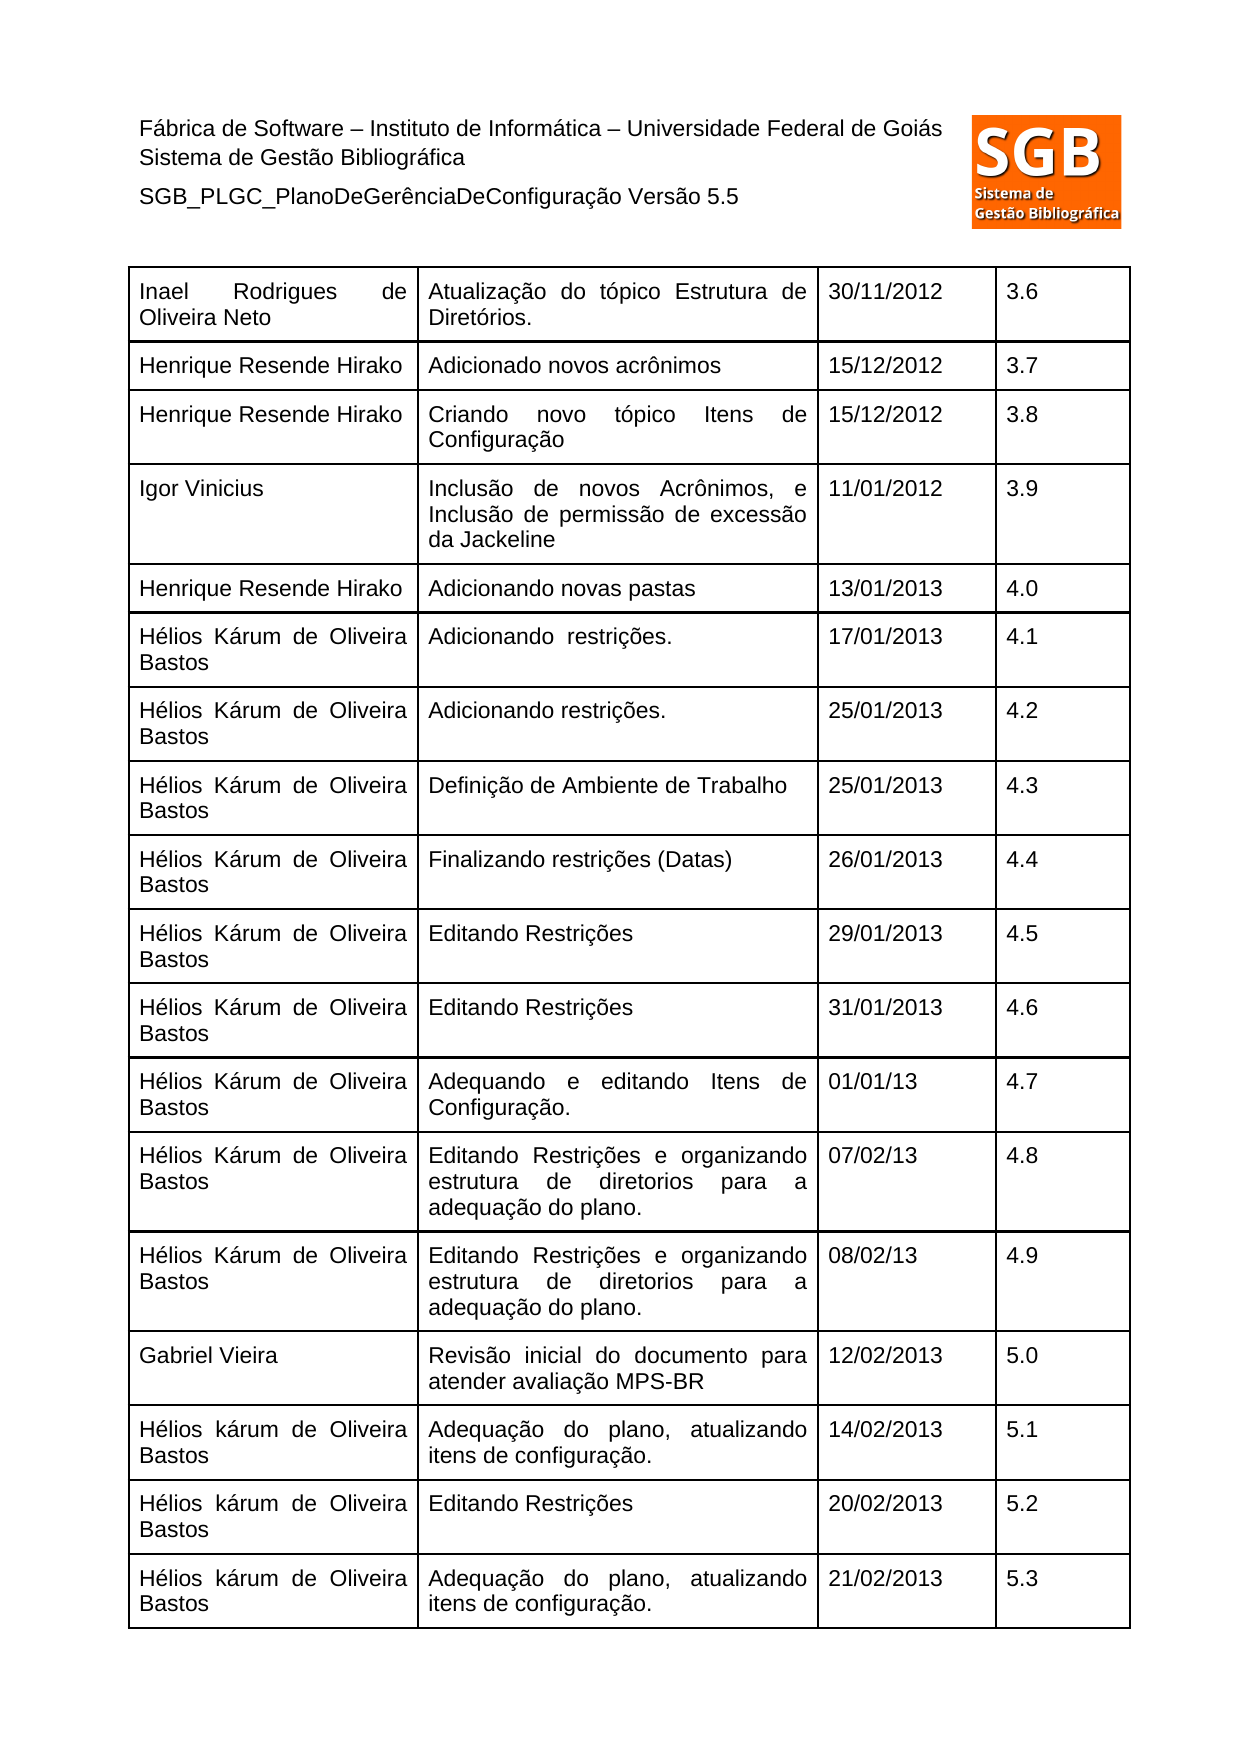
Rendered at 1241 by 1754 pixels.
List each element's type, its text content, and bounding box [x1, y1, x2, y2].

table_cell 4.8 [997, 1133, 1129, 1230]
table_cell 3.6 [997, 268, 1129, 340]
table_cell Atualização do tópico Estrutura de Diretórios. [419, 268, 817, 340]
table_cell Hélios Kárum de Oliveira Bastos [130, 614, 417, 686]
table_cell Adequando e editando Itens de Configuração. [419, 1059, 817, 1131]
table_cell 21/02/2013 [819, 1555, 995, 1627]
table_cell 17/01/2013 [819, 614, 995, 686]
table_cell 15/12/2012 [819, 343, 995, 389]
table_cell Adicionando novas pastas [419, 565, 817, 611]
table_cell 3.7 [997, 343, 1129, 389]
table_cell 14/02/2013 [819, 1406, 995, 1478]
table_cell Criando novo tópico Itens de Configuração [419, 391, 817, 463]
table_cell 25/01/2013 [819, 762, 995, 834]
table_cell Editando Restrições e organizando estrutura de diretorios para a adequação do plano. [419, 1133, 817, 1230]
table_cell 11/01/2012 [819, 465, 995, 563]
table_cell 4.1 [997, 614, 1129, 686]
table_cell 25/01/2013 [819, 688, 995, 760]
table_cell 4.3 [997, 762, 1129, 834]
table_cell Gabriel Vieira [130, 1332, 417, 1404]
table_cell 5.1 [997, 1406, 1129, 1478]
table_cell Hélios Kárum de Oliveira Bastos [130, 836, 417, 908]
table_cell 13/01/2013 [819, 565, 995, 611]
table_cell Hélios Kárum de Oliveira Bastos [130, 688, 417, 760]
table_cell Editando Restrições [419, 910, 817, 982]
table_cell 01/01/13 [819, 1059, 995, 1131]
table_cell Inael Rodrigues de Oliveira Neto [130, 268, 417, 340]
table_cell Hélios Kárum de Oliveira Bastos [130, 1233, 417, 1330]
table_cell Finalizando restrições (Datas) [419, 836, 817, 908]
table_cell 4.6 [997, 984, 1129, 1056]
table_cell Hélios Kárum de Oliveira Bastos [130, 984, 417, 1056]
table_cell Editando Restrições e organizando estrutura de diretorios para a adequação do plano. [419, 1233, 817, 1330]
table_cell 07/02/13 [819, 1133, 995, 1230]
table_cell Igor Vinicius [130, 465, 417, 563]
table_cell 4.2 [997, 688, 1129, 760]
table_cell Hélios Kárum de Oliveira Bastos [130, 1133, 417, 1230]
table_cell 4.0 [997, 565, 1129, 611]
table_cell 4.4 [997, 836, 1129, 908]
table_cell 20/02/2013 [819, 1481, 995, 1553]
table_cell Henrique Resende Hirako [130, 343, 417, 389]
table_cell Adequação do plano, atualizando itens de configuração. [419, 1406, 817, 1478]
table_cell 29/01/2013 [819, 910, 995, 982]
table_cell Hélios Kárum de Oliveira Bastos [130, 910, 417, 982]
table_cell 4.7 [997, 1059, 1129, 1131]
table_cell Inclusão de novos Acrônimos, e Inclusão de permissão de excessão da Jackeline [419, 465, 817, 563]
table_cell 3.8 [997, 391, 1129, 463]
table_cell 5.0 [997, 1332, 1129, 1404]
table_cell Henrique Resende Hirako [130, 565, 417, 611]
table_cell Editando Restrições [419, 1481, 817, 1553]
table_cell Hélios kárum de Oliveira Bastos [130, 1406, 417, 1478]
table_cell Hélios Kárum de Oliveira Bastos [130, 1059, 417, 1131]
table_cell Hélios kárum de Oliveira Bastos [130, 1555, 417, 1627]
table_cell 12/02/2013 [819, 1332, 995, 1404]
table_cell 5.2 [997, 1481, 1129, 1553]
table_cell Adicionado novos acrônimos [419, 343, 817, 389]
table_cell 4.9 [997, 1233, 1129, 1330]
table_cell 3.9 [997, 465, 1129, 563]
table_cell Henrique Resende Hirako [130, 391, 417, 463]
table_cell Adicionando restrições. [419, 614, 817, 686]
table_cell Hélios kárum de Oliveira Bastos [130, 1481, 417, 1553]
table_cell Revisão inicial do documento para atender avaliação MPS-BR [419, 1332, 817, 1404]
table_cell 30/11/2012 [819, 268, 995, 340]
table_cell Adequação do plano, atualizando itens de configuração. [419, 1555, 817, 1627]
table_cell 08/02/13 [819, 1233, 995, 1330]
table_cell Adicionando restrições. [419, 688, 817, 760]
table_cell 15/12/2012 [819, 391, 995, 463]
picture [971, 115, 1122, 229]
table_cell Hélios Kárum de Oliveira Bastos [130, 762, 417, 834]
table_cell Definição de Ambiente de Trabalho [419, 762, 817, 834]
table_cell 31/01/2013 [819, 984, 995, 1056]
table_cell 26/01/2013 [819, 836, 995, 908]
table_cell Editando Restrições [419, 984, 817, 1056]
table_cell 4.5 [997, 910, 1129, 982]
table_cell 5.3 [997, 1555, 1129, 1627]
